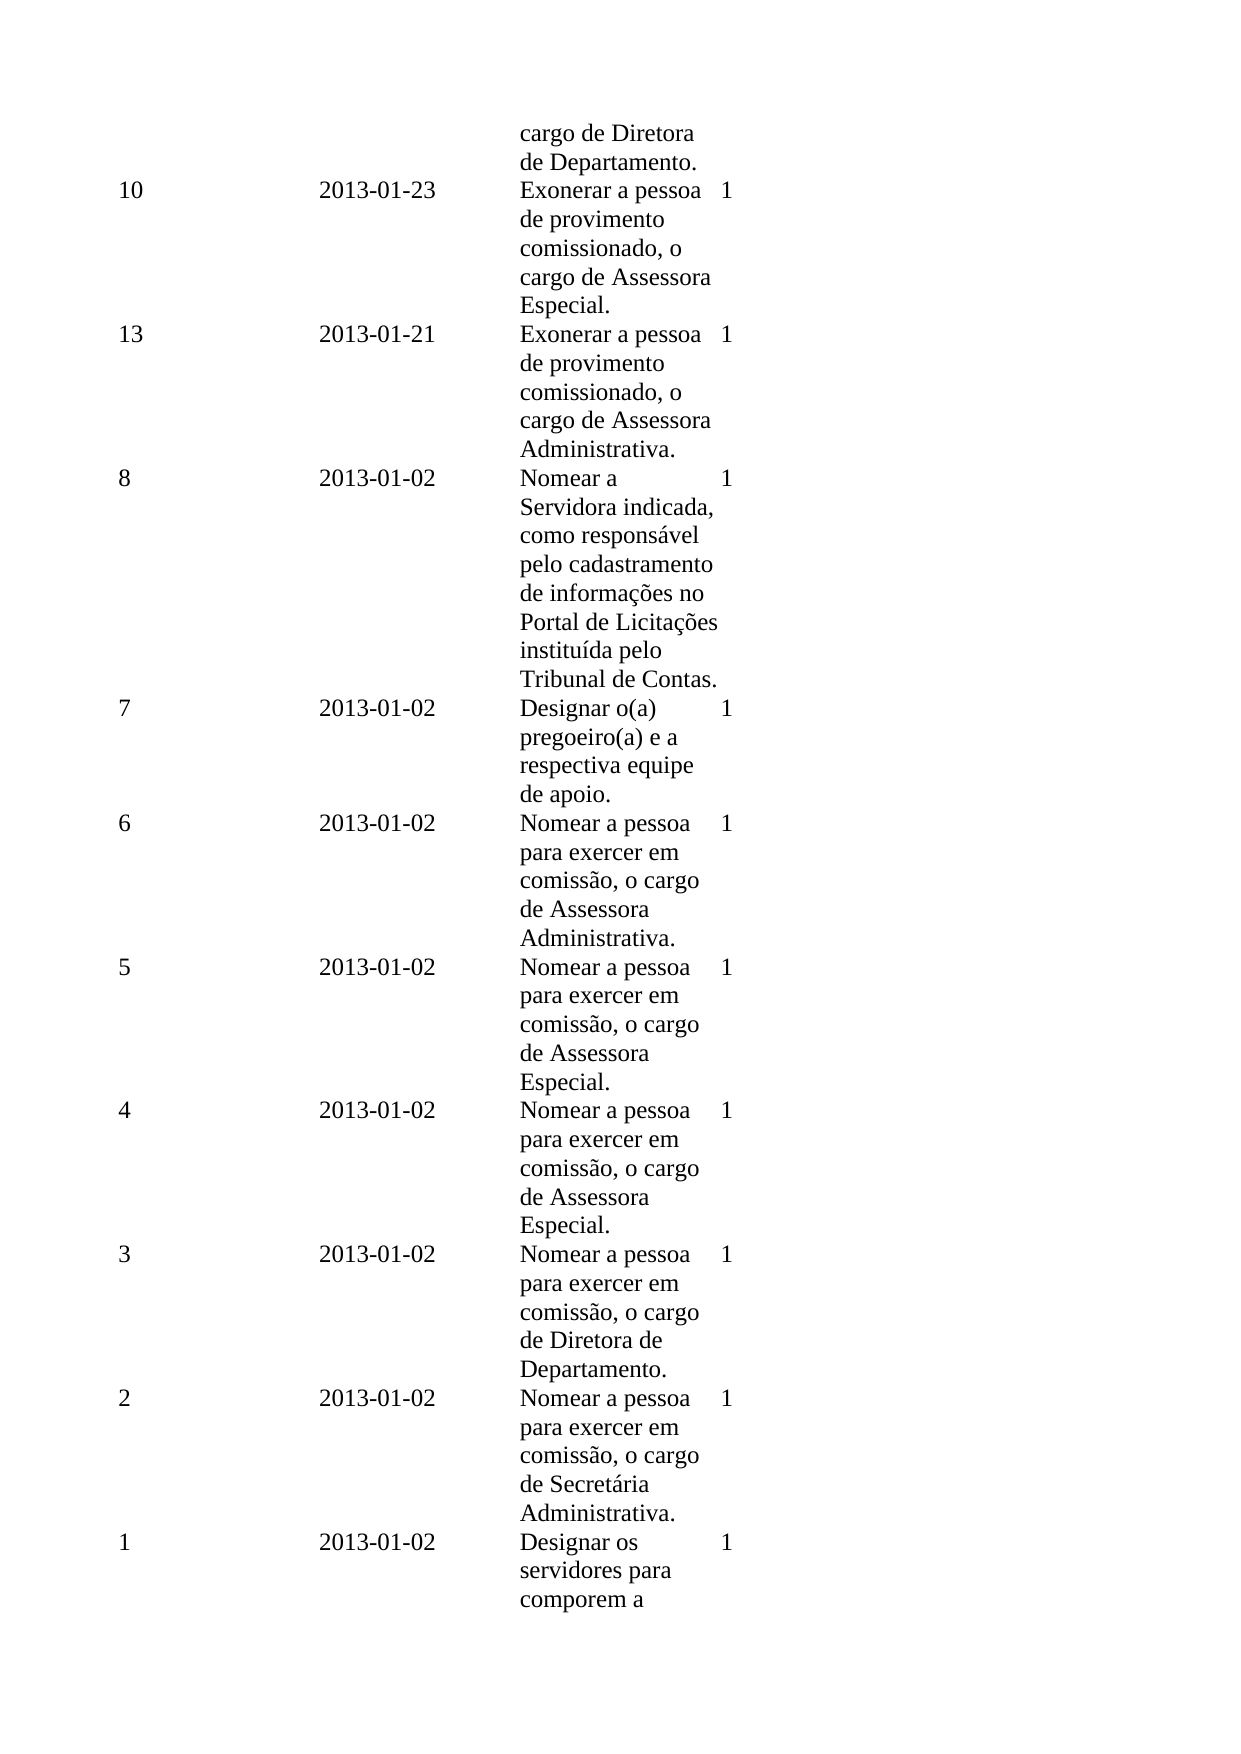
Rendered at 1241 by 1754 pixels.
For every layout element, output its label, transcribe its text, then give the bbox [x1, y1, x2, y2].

table_cell Nomear a pessoa para exercer em comissão, o cargo de Assessora Especial. [520, 1096, 720, 1239]
table_cell 6 [118, 808, 319, 952]
table_cell 13 [118, 319, 319, 463]
table_cell cargo de Diretora de Departamento. [520, 118, 720, 176]
table_cell Nomear a pessoa para exercer em comissão, o cargo de Secretária Administrativa. [520, 1383, 720, 1527]
table_cell 1 [720, 808, 921, 952]
table_cell 8 [118, 463, 319, 693]
table_cell 1 [720, 952, 921, 1096]
table_cell 1 [118, 1527, 319, 1613]
table_cell [921, 808, 1122, 952]
table_cell 1 [720, 319, 921, 463]
table_cell Designar os servidores para comporem a [520, 1527, 720, 1613]
table_cell [921, 463, 1122, 693]
table_cell [921, 952, 1122, 1096]
table_cell 2013-01-02 [319, 693, 519, 808]
table_cell [319, 118, 519, 176]
table_cell 5 [118, 952, 319, 1096]
table_cell 2 [118, 1383, 319, 1527]
table_cell Nomear a pessoa para exercer em comissão, o cargo de Diretora de Departamento. [520, 1239, 720, 1383]
table_cell 1 [720, 1239, 921, 1383]
table_cell [720, 118, 921, 176]
table_cell 4 [118, 1096, 319, 1239]
table_cell [118, 118, 319, 176]
table_cell [921, 1096, 1122, 1239]
table_cell [921, 176, 1122, 319]
table_cell 2013-01-02 [319, 808, 519, 952]
table_cell 1 [720, 176, 921, 319]
table_cell 2013-01-02 [319, 1383, 519, 1527]
table_cell 2013-01-02 [319, 1527, 519, 1613]
table_cell 2013-01-23 [319, 176, 519, 319]
table_cell 7 [118, 693, 319, 808]
table_cell 3 [118, 1239, 319, 1383]
table_cell [921, 693, 1122, 808]
table_cell 2013-01-21 [319, 319, 519, 463]
table_cell Nomear a pessoa para exercer em comissão, o cargo de Assessora Administrativa. [520, 808, 720, 952]
table_cell Nomear a pessoa para exercer em comissão, o cargo de Assessora Especial. [520, 952, 720, 1096]
table_cell [921, 118, 1122, 176]
table_cell [921, 1239, 1122, 1383]
table_cell 10 [118, 176, 319, 319]
table_cell 1 [720, 1527, 921, 1613]
table_cell 2013-01-02 [319, 1239, 519, 1383]
table_cell 2013-01-02 [319, 952, 519, 1096]
table_cell [921, 1527, 1122, 1613]
table_cell 1 [720, 693, 921, 808]
table_cell Exonerar a pessoa de provimento comissionado, o cargo de Assessora Especial. [520, 176, 720, 319]
table_cell 1 [720, 1383, 921, 1527]
table_cell [921, 1383, 1122, 1527]
table_cell Nomear a Servidora indicada, como responsável pelo cadastramento de informações no Portal de Licitações instituída pelo Tribunal de Contas. [520, 463, 720, 693]
table_cell 1 [720, 1096, 921, 1239]
table_cell [921, 319, 1122, 463]
table_cell 2013-01-02 [319, 1096, 519, 1239]
table_cell 1 [720, 463, 921, 693]
table_cell Designar o(a) pregoeiro(a) e a respectiva equipe de apoio. [520, 693, 720, 808]
table_cell 2013-01-02 [319, 463, 519, 693]
table_cell Exonerar a pessoa de provimento comissionado, o cargo de Assessora Administrativa. [520, 319, 720, 463]
